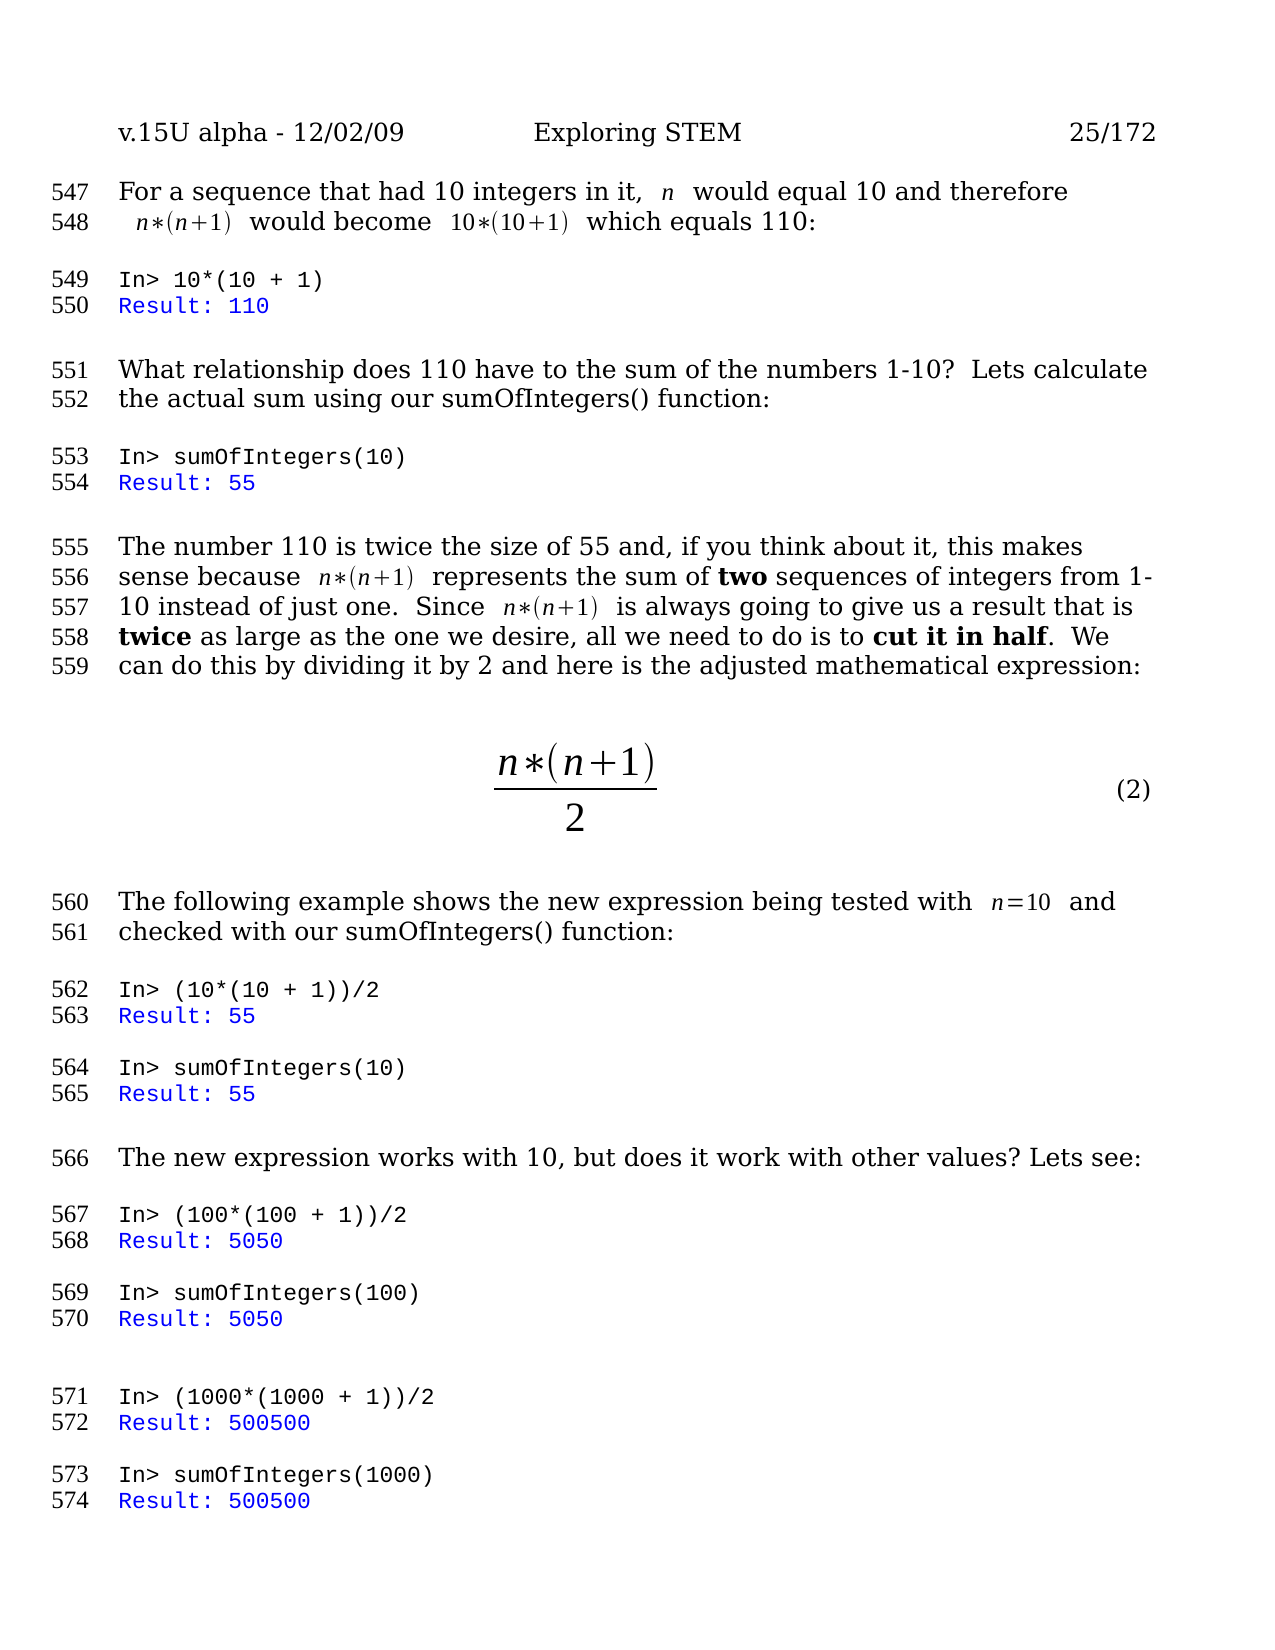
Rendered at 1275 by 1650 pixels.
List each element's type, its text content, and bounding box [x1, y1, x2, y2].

text In> sumOfIntegers(10) [118, 446, 1157, 472]
text Result: 55 [118, 1082, 1157, 1108]
text In> (100*(100 + 1))/2 [118, 1204, 1157, 1230]
text Result: 55 [118, 1004, 1157, 1030]
text Result: 110 [118, 294, 1157, 321]
text The number 110 is twice the size of 55 and, if you think about it, this makes sense becauserepresents the sum of two sequences of integers from 1-10 instead of just one. Sinceis always going to give us a result that is twice as large as the one we desire, all we need to do is to cut it in half. We can do this by dividing it by 2 and here is the adjusted mathematical expression: [118, 532, 1157, 680]
text What relationship does 110 have to the sum of the numbers 1-10? Lets calculate the actual sum using our sumOfIntegers() function: [118, 355, 1157, 414]
table_header [118, 731, 1041, 849]
text In> sumOfIntegers(1000) [118, 1463, 1157, 1489]
table_header (2) [1041, 731, 1157, 849]
text Result: 5050 [118, 1230, 1157, 1256]
text The following example shows the new expression being tested withand checked with our sumOfIntegers() function: [118, 887, 1157, 946]
text Result: 500500 [118, 1489, 1157, 1515]
text In> (1000*(1000 + 1))/2 [118, 1385, 1157, 1411]
text Result: 5050 [118, 1308, 1157, 1333]
text Result: 500500 [118, 1411, 1157, 1437]
text Result: 55 [118, 472, 1157, 498]
text The new expression works with 10, but does it work with other values? Lets see: [118, 1143, 1157, 1172]
text For a sequence that had 10 integers in it,would equal 10 and thereforewould becomewhich equals 110: [118, 177, 1157, 237]
text In> (10*(10 + 1))/2 [118, 978, 1157, 1004]
text In> sumOfIntegers(10) [118, 1056, 1157, 1082]
text In> 10*(10 + 1) [118, 269, 1157, 294]
text In> sumOfIntegers(100) [118, 1282, 1157, 1308]
